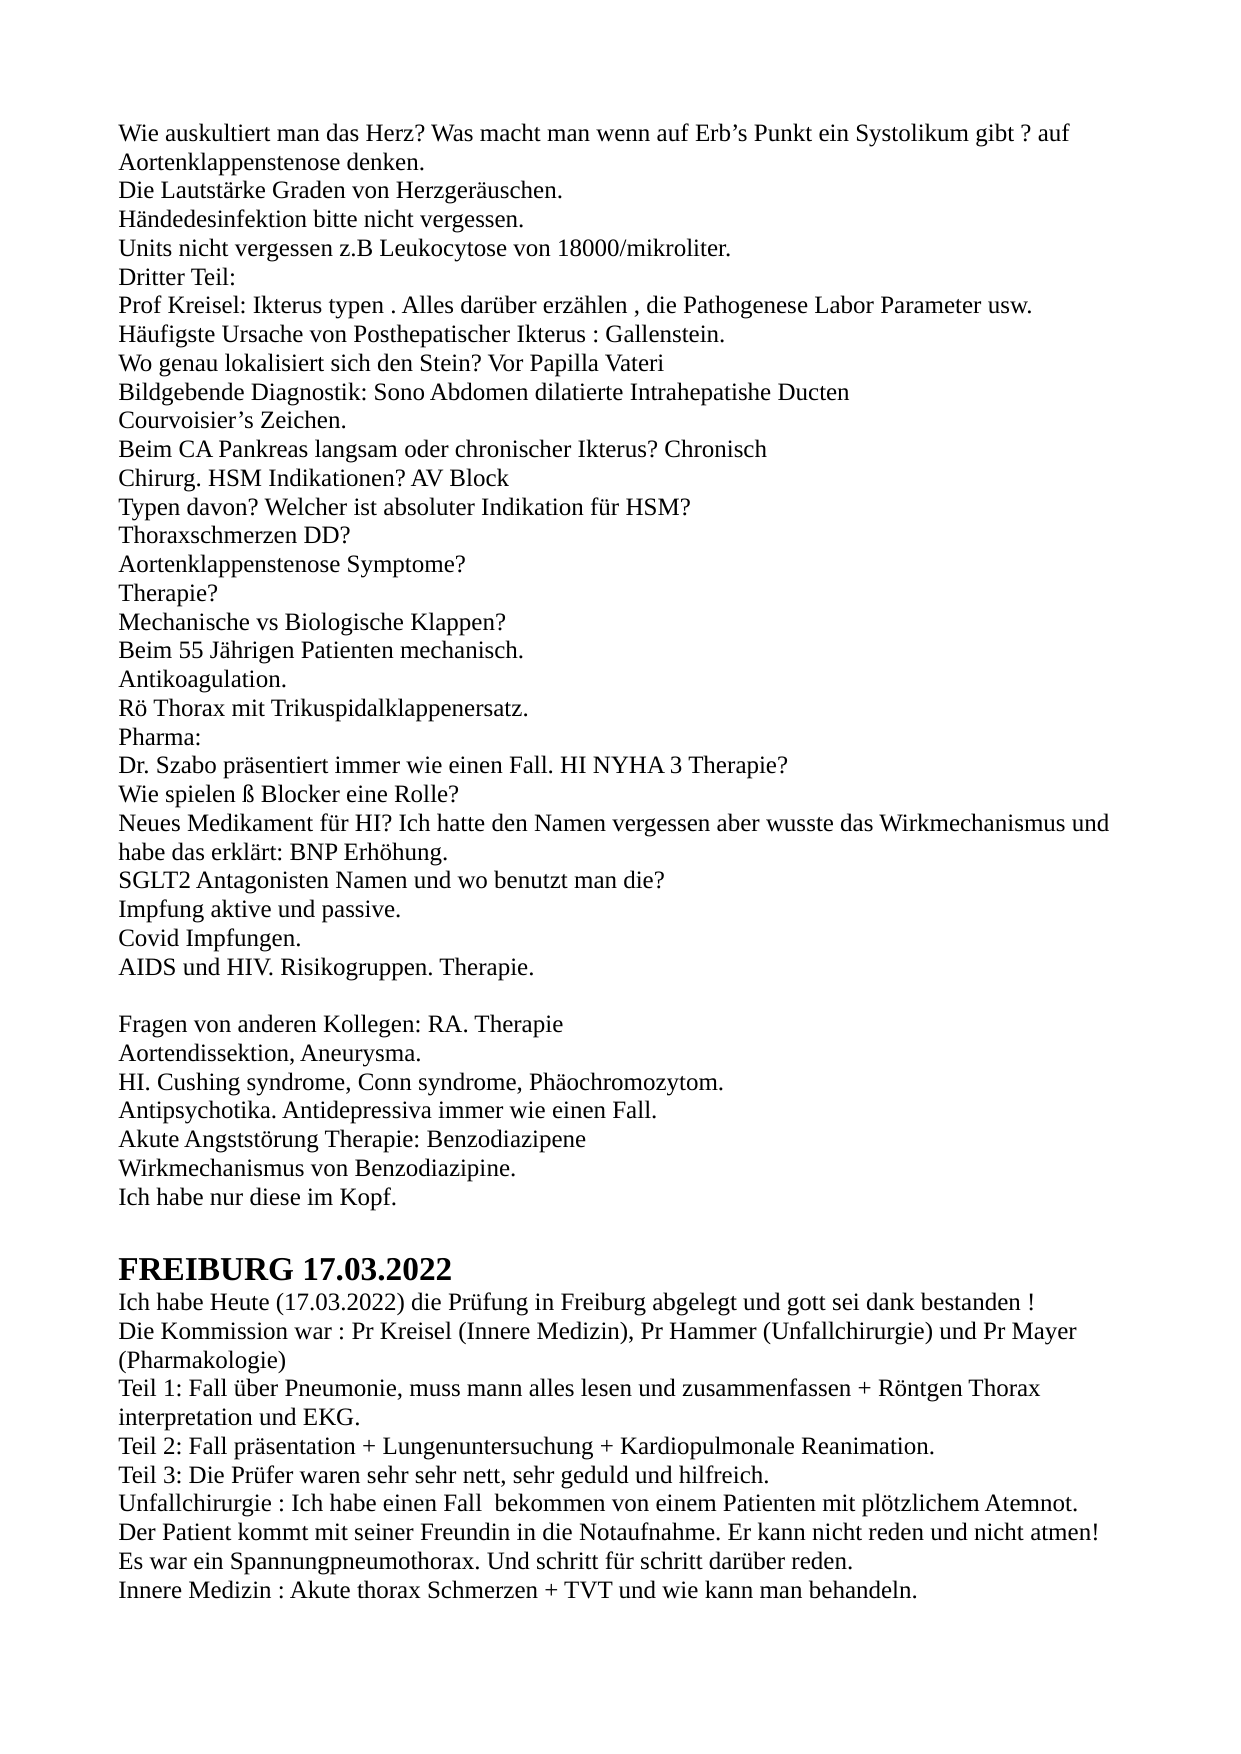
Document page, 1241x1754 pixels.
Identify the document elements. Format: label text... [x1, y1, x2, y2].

text Teil 3: Die Prüfer waren sehr sehr nett, sehr geduld und hilfreich. [118, 1460, 1122, 1488]
text FREIBURG 17.03.2022 [118, 1249, 1122, 1287]
text Chirurg. HSM Indikationen? AV Block [118, 463, 1122, 492]
text Neues Medikament für HI? Ich hatte den Namen vergessen aber wusste das Wirkmechanismus und habe das erklärt: BNP Erhöhung. [118, 808, 1122, 866]
text Ich habe Heute (17.03.2022) die Prüfung in Freiburg abgelegt und gott sei dank bestanden ! [118, 1287, 1122, 1316]
text HI. Cushing syndrome, Conn syndrome, Phäochromozytom. [118, 1067, 1122, 1096]
text Teil 1: Fall über Pneumonie, muss mann alles lesen und zusammenfassen + Röntgen Thorax interpretation und EKG. [118, 1373, 1122, 1431]
text Die Lautstärke Graden von Herzgeräuschen. [118, 176, 1122, 204]
text Mechanische vs Biologische Klappen? [118, 607, 1122, 636]
text Akute Angststörung Therapie: Benzodiazipene [118, 1124, 1122, 1153]
text Covid Impfungen. [118, 923, 1122, 952]
text Antipsychotika. Antidepressiva immer wie einen Fall. [118, 1096, 1122, 1124]
text Häufigste Ursache von Posthepatischer Ikterus : Gallenstein. [118, 319, 1122, 348]
text Impfung aktive und passive. [118, 894, 1122, 923]
text Die Kommission war : Pr Kreisel (Innere Medizin), Pr Hammer (Unfallchirurgie) und Pr Mayer (Pharmakologie) [118, 1316, 1122, 1373]
text Thoraxschmerzen DD? [118, 521, 1122, 549]
text Courvoisier’s Zeichen. [118, 406, 1122, 434]
text Therapie? [118, 578, 1122, 607]
text Units nicht vergessen z.B Leukocytose von 18000/mikroliter. [118, 233, 1122, 262]
text SGLT2 Antagonisten Namen und wo benutzt man die? [118, 866, 1122, 894]
text Fragen von anderen Kollegen: RA. Therapie [118, 1009, 1122, 1038]
text Antikoagulation. [118, 664, 1122, 693]
text Aortenklappenstenose Symptome? [118, 549, 1122, 578]
text Händedesinfektion bitte nicht vergessen. [118, 204, 1122, 233]
text Unfallchirurgie : Ich habe einen Fall bekommen von einem Patienten mit plötzlichem Atemnot. Der Patient kommt mit seiner Freundin in die Notaufnahme. Er kann nicht reden und nicht atmen! Es war ein Spannungpneumothorax. Und schritt für schritt darüber reden. [118, 1488, 1122, 1575]
text Dritter Teil: [118, 262, 1122, 291]
text Wie spielen ß Blocker eine Rolle? [118, 779, 1122, 808]
text Pharma: [118, 722, 1122, 751]
text AIDS und HIV. Risikogruppen. Therapie. [118, 952, 1122, 981]
text Wie auskultiert man das Herz? Was macht man wenn auf Erb’s Punkt ein Systolikum gibt ? auf Aortenklappenstenose denken. [118, 118, 1122, 176]
text Bildgebende Diagnostik: Sono Abdomen dilatierte Intrahepatishe Ducten [118, 377, 1122, 406]
text Typen davon? Welcher ist absoluter Indikation für HSM? [118, 492, 1122, 521]
text Aortendissektion, Aneurysma. [118, 1038, 1122, 1067]
text Rö Thorax mit Trikuspidalklappenersatz. [118, 693, 1122, 722]
text Wirkmechanismus von Benzodiazipine. [118, 1153, 1122, 1182]
text Ich habe nur diese im Kopf. [118, 1182, 1122, 1211]
text Beim CA Pankreas langsam oder chronischer Ikterus? Chronisch [118, 434, 1122, 463]
text Teil 2: Fall präsentation + Lungenuntersuchung + Kardiopulmonale Reanimation. [118, 1431, 1122, 1460]
text Dr. Szabo präsentiert immer wie einen Fall. HI NYHA 3 Therapie? [118, 751, 1122, 779]
text Beim 55 Jährigen Patienten mechanisch. [118, 636, 1122, 664]
text Innere Medizin : Akute thorax Schmerzen + TVT und wie kann man behandeln. [118, 1575, 1122, 1603]
text Prof Kreisel: Ikterus typen . Alles darüber erzählen , die Pathogenese Labor Parameter usw. [118, 291, 1122, 319]
text Wo genau lokalisiert sich den Stein? Vor Papilla Vateri [118, 348, 1122, 377]
